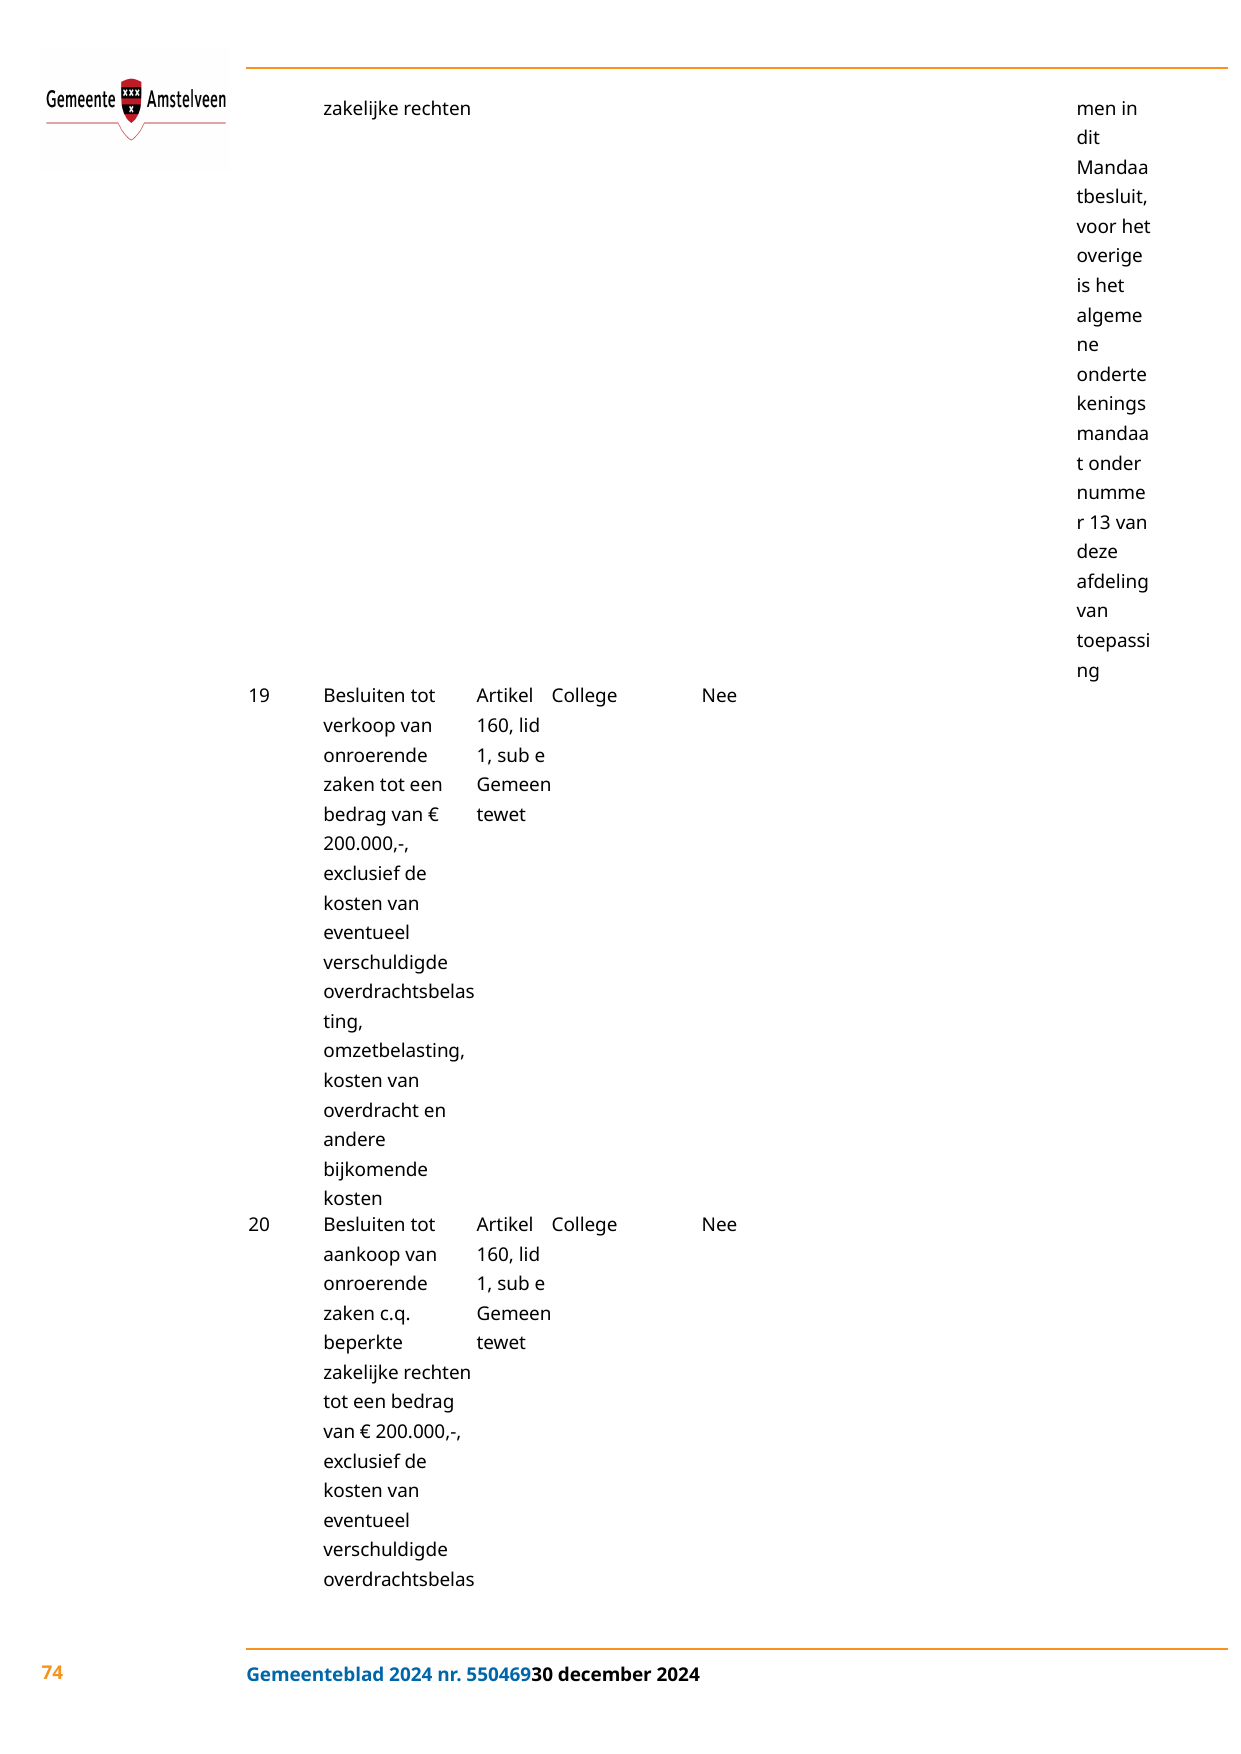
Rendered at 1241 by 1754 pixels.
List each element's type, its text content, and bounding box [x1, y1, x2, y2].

table_cell Nee [701, 683, 851, 1211]
table_cell Nee [701, 1211, 851, 1592]
table_cell Besluiten tot aankoop van onroerende zaken c.q. beperkte zakelijke rechten tot een bedrag van € 200.000,-, exclusief de kosten van eventueel verschuldigde overdrachtsbelas [323, 1211, 476, 1592]
table_cell College [551, 1211, 701, 1592]
table_cell Artikel 160, lid 1, sub e Gemeentewet [476, 683, 551, 1211]
table_cell [701, 95, 851, 683]
table_cell [248, 95, 323, 683]
table_cell men in dit Mandaatbesluit, voor het overige is het algemene ondertekeningsmandaat onder nummer 13 van deze afdeling van toepassing [1076, 95, 1152, 683]
table_cell [1076, 1211, 1152, 1592]
table_cell [476, 95, 551, 683]
table_cell [851, 1211, 1076, 1592]
table_cell zakelijke rechten [323, 95, 476, 683]
table_cell 19 [248, 683, 323, 1211]
table_cell 20 [248, 1211, 323, 1592]
table_cell College [551, 683, 701, 1211]
table_cell Besluiten tot verkoop van onroerende zaken tot een bedrag van € 200.000,-, exclusief de kosten van eventueel verschuldigde overdrachtsbelasting, omzetbelasting, kosten van overdracht en andere bijkomende kosten [323, 683, 476, 1211]
table_cell [851, 95, 1076, 683]
table_cell [1076, 683, 1152, 1211]
table_cell [551, 95, 701, 683]
picture [41, 47, 231, 172]
table_cell Artikel 160, lid 1, sub e Gemeentewet [476, 1211, 551, 1592]
table_cell [851, 683, 1076, 1211]
